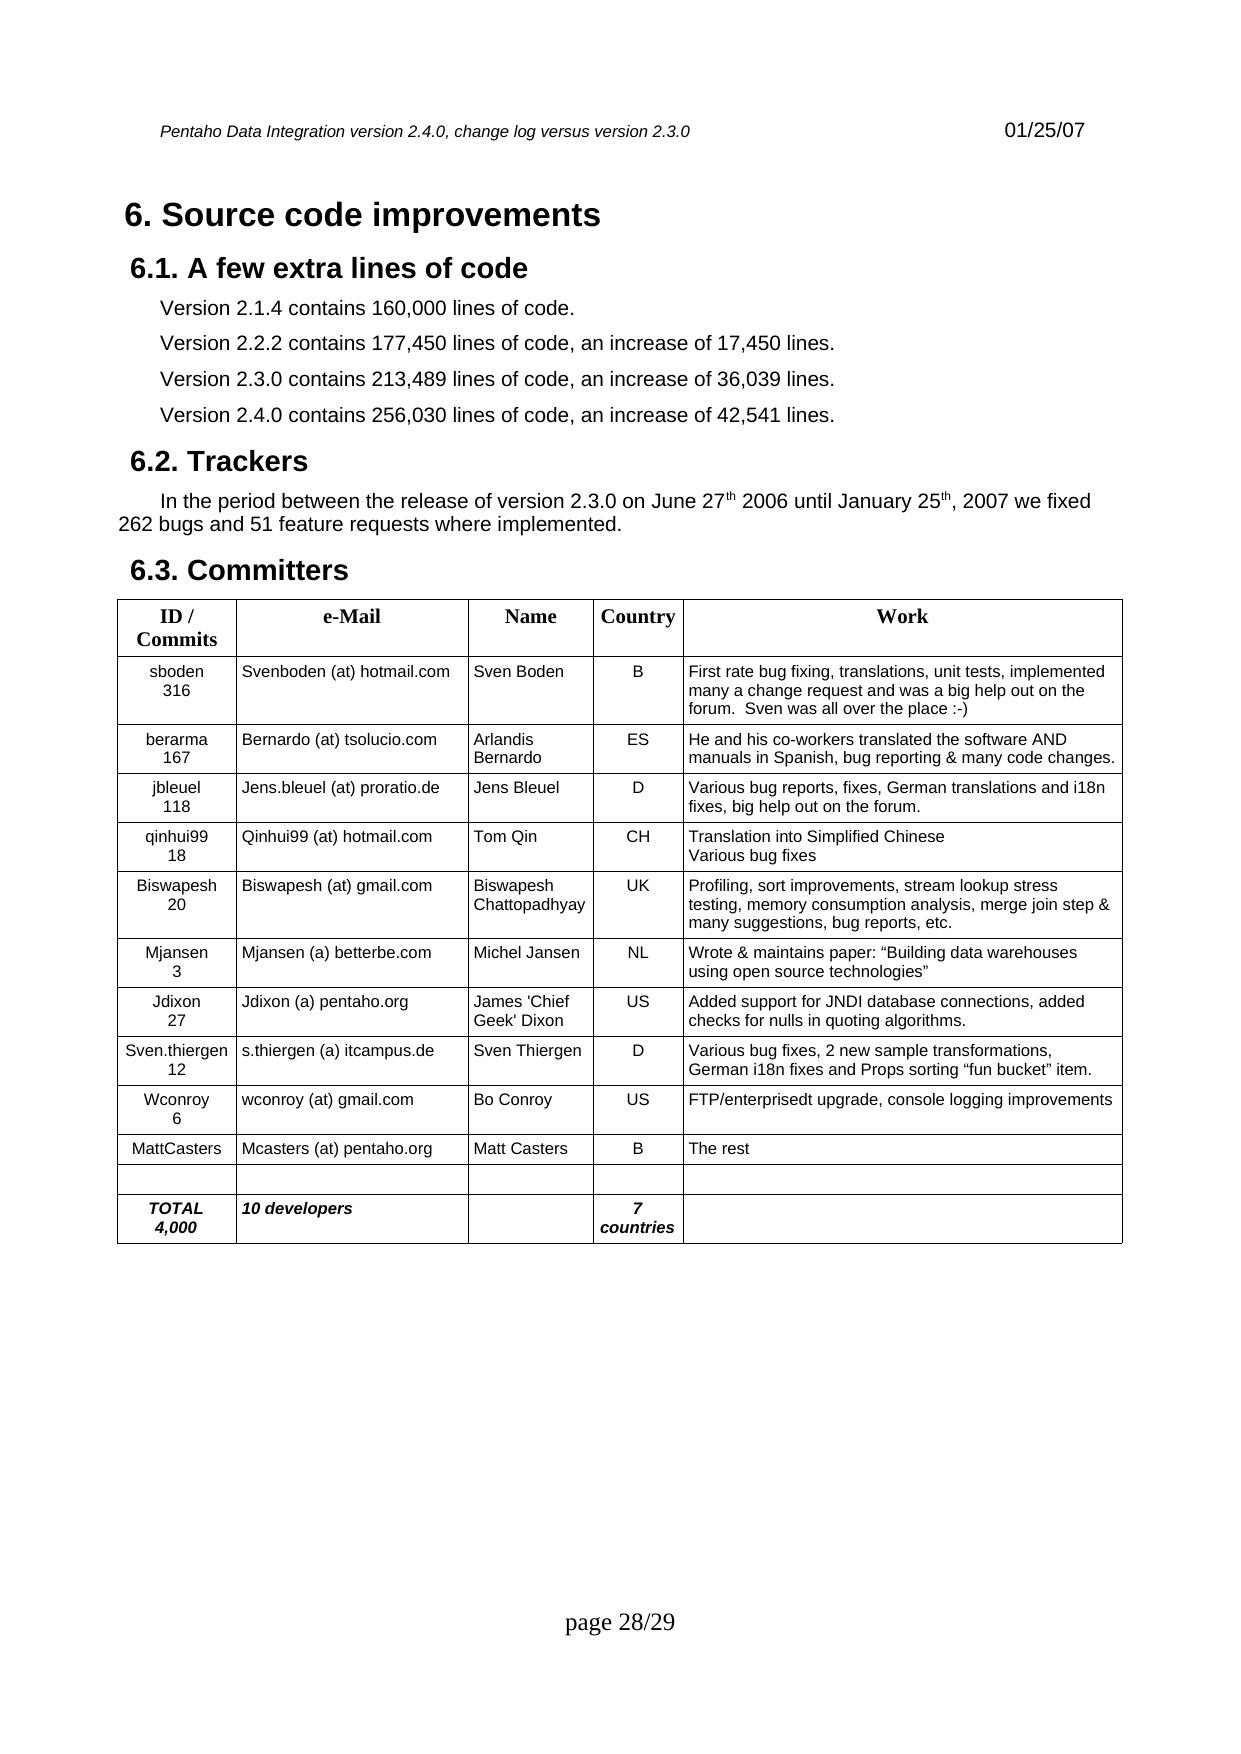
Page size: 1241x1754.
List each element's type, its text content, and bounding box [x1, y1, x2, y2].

table_cell Arlandis Bernardo [469, 725, 593, 773]
table_cell D [594, 1037, 683, 1084]
table_cell Added support for JNDI database connections, added checks for nulls in quoting algorithms. [684, 988, 1122, 1036]
table_cell Biswapesh 20 [118, 872, 236, 938]
table_cell Sven Boden [469, 657, 593, 724]
subtitle A few extra lines of code [130, 252, 1122, 284]
table_cell 7 countries [594, 1195, 683, 1243]
table_cell He and his co-workers translated the software AND manuals in Spanish, bug reporting & many code changes. [684, 725, 1122, 773]
table_cell Biswapesh (at) gmail.com [237, 872, 468, 938]
table_header ID / Commits [118, 600, 236, 656]
table_cell Sven Thiergen [469, 1037, 593, 1084]
table_cell First rate bug fixing, translations, unit tests, implemented many a change request and was a big help out on the forum. Sven was all over the place :-) [684, 657, 1122, 724]
table_cell B [594, 1135, 683, 1164]
table_cell Matt Casters [469, 1135, 593, 1164]
table_cell sboden 316 [118, 657, 236, 724]
table_cell Various bug fixes, 2 new sample transformations, German i18n fixes and Props sorting “fun bucket” item. [684, 1037, 1122, 1084]
text Version 2.2.2 contains 177,450 lines of code, an increase of 17,450 lines. [118, 332, 1122, 355]
table_header Name [469, 600, 593, 656]
table_cell [469, 1165, 593, 1194]
subtitle Committers [130, 554, 1122, 587]
table_header e-Mail [237, 600, 468, 656]
table_cell [684, 1165, 1122, 1194]
table_cell s.thiergen (a) itcampus.de [237, 1037, 468, 1084]
table_cell UK [594, 872, 683, 938]
table_cell [594, 1165, 683, 1194]
table_cell B [594, 657, 683, 724]
table_cell Svenboden (at) hotmail.com [237, 657, 468, 724]
table_cell jbleuel 118 [118, 774, 236, 822]
table_cell Bernardo (at) tsolucio.com [237, 725, 468, 773]
table_cell Mcasters (at) pentaho.org [237, 1135, 468, 1164]
table_header Work [684, 600, 1122, 656]
table_cell Qinhui99 (at) hotmail.com [237, 823, 468, 871]
table_cell Bo Conroy [469, 1086, 593, 1133]
table_cell Wconroy 6 [118, 1086, 236, 1133]
table_cell [684, 1195, 1122, 1243]
table_cell US [594, 988, 683, 1036]
table_cell Jens Bleuel [469, 774, 593, 822]
subtitle Source code improvements [124, 196, 1122, 233]
subtitle Trackers [130, 445, 1122, 478]
table_cell CH [594, 823, 683, 871]
table_cell Various bug reports, fixes, German translations and i18n fixes, big help out on the forum. [684, 774, 1122, 822]
table_cell US [594, 1086, 683, 1133]
table_cell [118, 1165, 236, 1194]
table_cell Jens.bleuel (at) proratio.de [237, 774, 468, 822]
table_cell Wrote & maintains paper: “Building data warehouses using open source technologies” [684, 939, 1122, 987]
table_cell Tom Qin [469, 823, 593, 871]
table_cell [237, 1165, 468, 1194]
table_cell TOTAL 4,000 [118, 1195, 236, 1243]
table_cell Jdixon (a) pentaho.org [237, 988, 468, 1036]
text Version 2.3.0 contains 213,489 lines of code, an increase of 36,039 lines. [118, 368, 1122, 391]
table_cell Mjansen (a) betterbe.com [237, 939, 468, 987]
table_cell Jdixon 27 [118, 988, 236, 1036]
table_header Country [594, 600, 683, 656]
table_cell [469, 1195, 593, 1243]
table_cell NL [594, 939, 683, 987]
text Version 2.4.0 contains 256,030 lines of code, an increase of 42,541 lines. [118, 403, 1122, 427]
table_cell Mjansen 3 [118, 939, 236, 987]
table_cell FTP/enterprisedt upgrade, console logging improvements [684, 1086, 1122, 1133]
text Version 2.1.4 contains 160,000 lines of code. [118, 296, 1122, 319]
table_cell Profiling, sort improvements, stream lookup stress testing, memory consumption analysis, merge join step & many suggestions, bug reports, etc. [684, 872, 1122, 938]
table_cell berarma 167 [118, 725, 236, 773]
table_cell D [594, 774, 683, 822]
table_cell Sven.thiergen 12 [118, 1037, 236, 1084]
table_cell Translation into Simplified Chinese Various bug fixes [684, 823, 1122, 871]
table_cell James 'Chief Geek' Dixon [469, 988, 593, 1036]
table_cell Biswapesh Chattopadhyay [469, 872, 593, 938]
table_cell wconroy (at) gmail.com [237, 1086, 468, 1133]
table_cell MattCasters [118, 1135, 236, 1164]
table_cell ES [594, 725, 683, 773]
table_cell 10 developers [237, 1195, 468, 1243]
table_cell Michel Jansen [469, 939, 593, 987]
text In the period between the release of version 2.3.0 on June 27th 2006 until January 25th, 2007 we fixed 262 bugs and 51 feature requests where implemented. [118, 489, 1122, 536]
table_cell qinhui99 18 [118, 823, 236, 871]
table_cell The rest [684, 1135, 1122, 1164]
